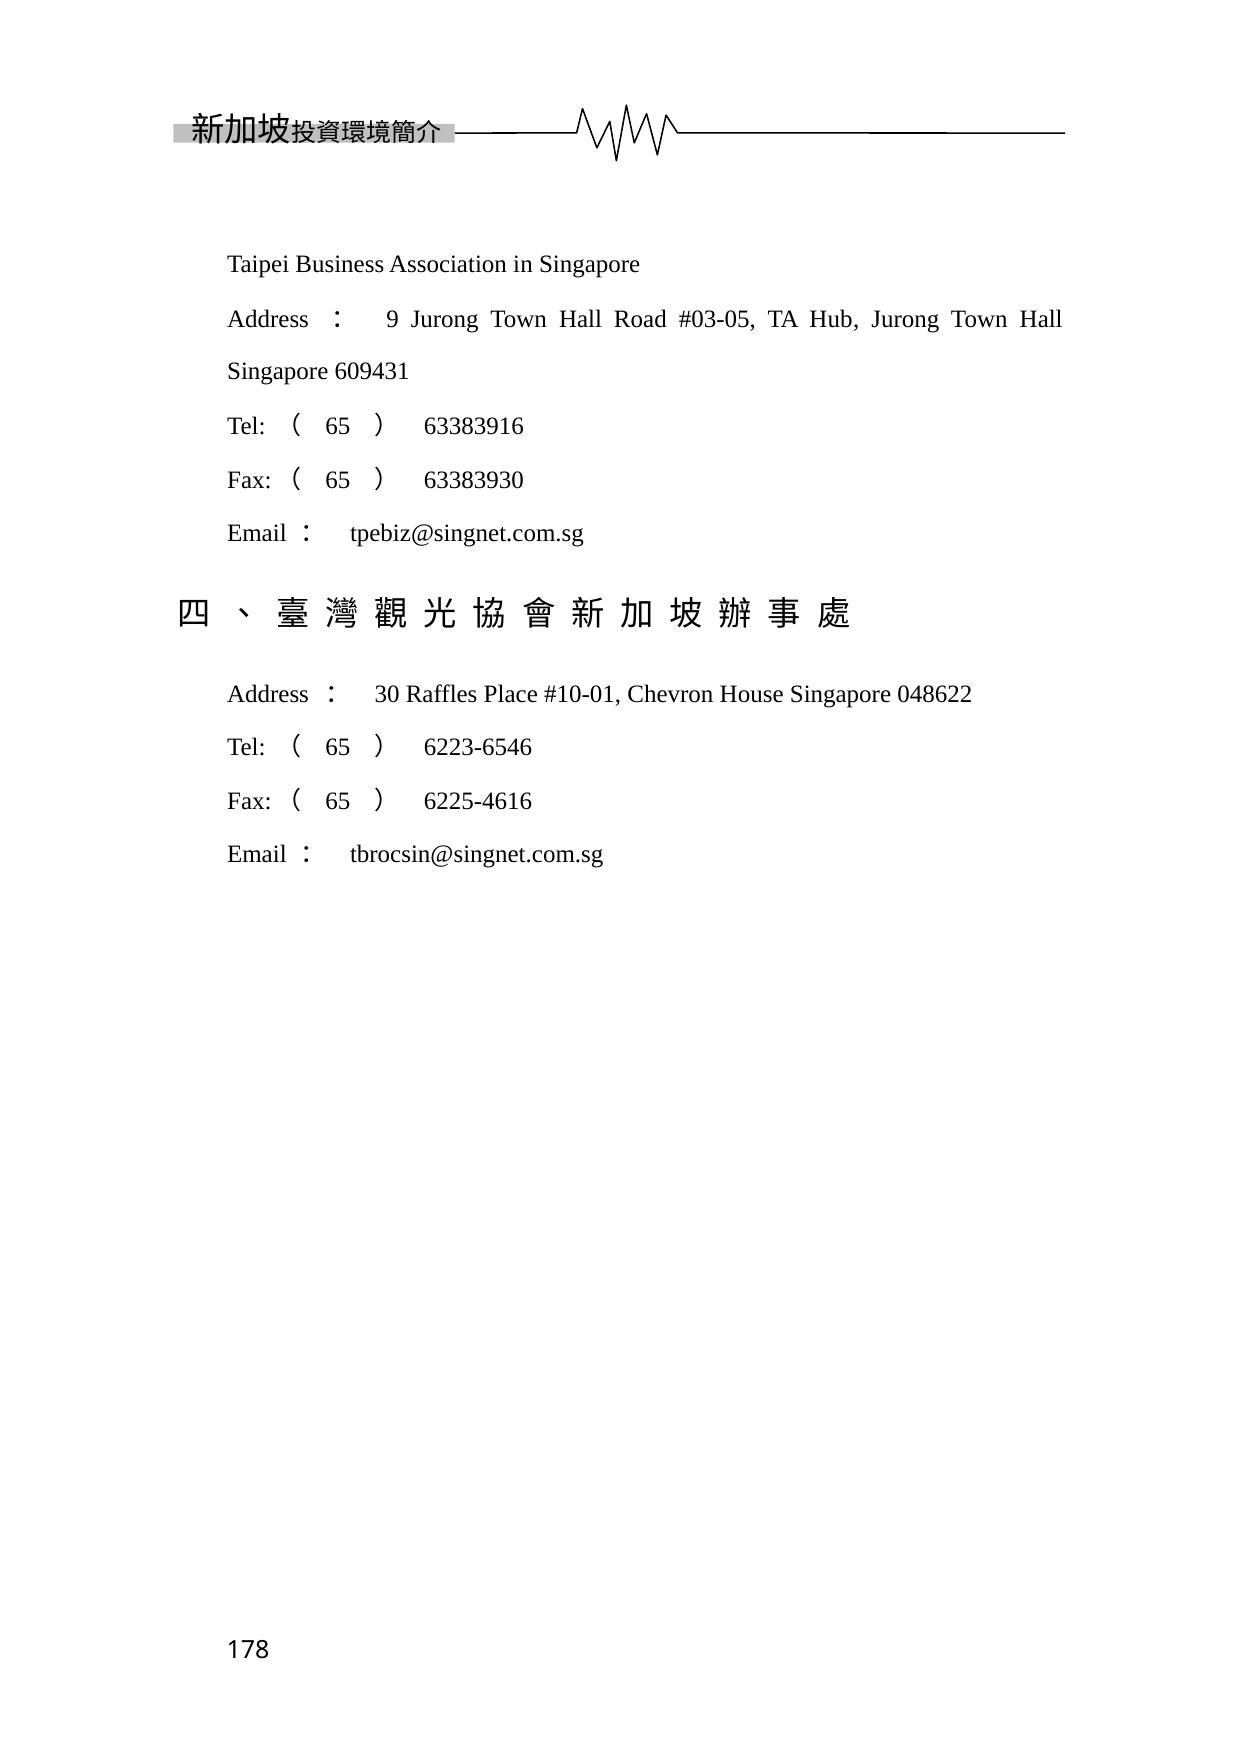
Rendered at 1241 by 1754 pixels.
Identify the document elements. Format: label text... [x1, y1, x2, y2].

text Address：9 Jurong Town Hall Road #03-05, TA Hub, Jurong Town Hall Singapore 609431 [227, 290, 1063, 397]
text Fax:（65）63383930 [227, 450, 1063, 504]
text Tel:（65）63383916 [227, 397, 1063, 450]
text Tel:（65）6223-6546 [227, 718, 1063, 772]
text Email：tpebiz@singnet.com.sg [227, 504, 1063, 557]
text Email：tbrocsin@singnet.com.sg [227, 825, 1063, 879]
text Taipei Business Association in Singapore [227, 236, 1063, 290]
text Fax:（65）6225-4616 [227, 772, 1063, 825]
text Address：30 Raffles Place #10-01, Chevron House Singapore 048622 [227, 664, 1063, 718]
text 四、臺灣觀光協會新加坡辦事處 [178, 584, 1063, 638]
